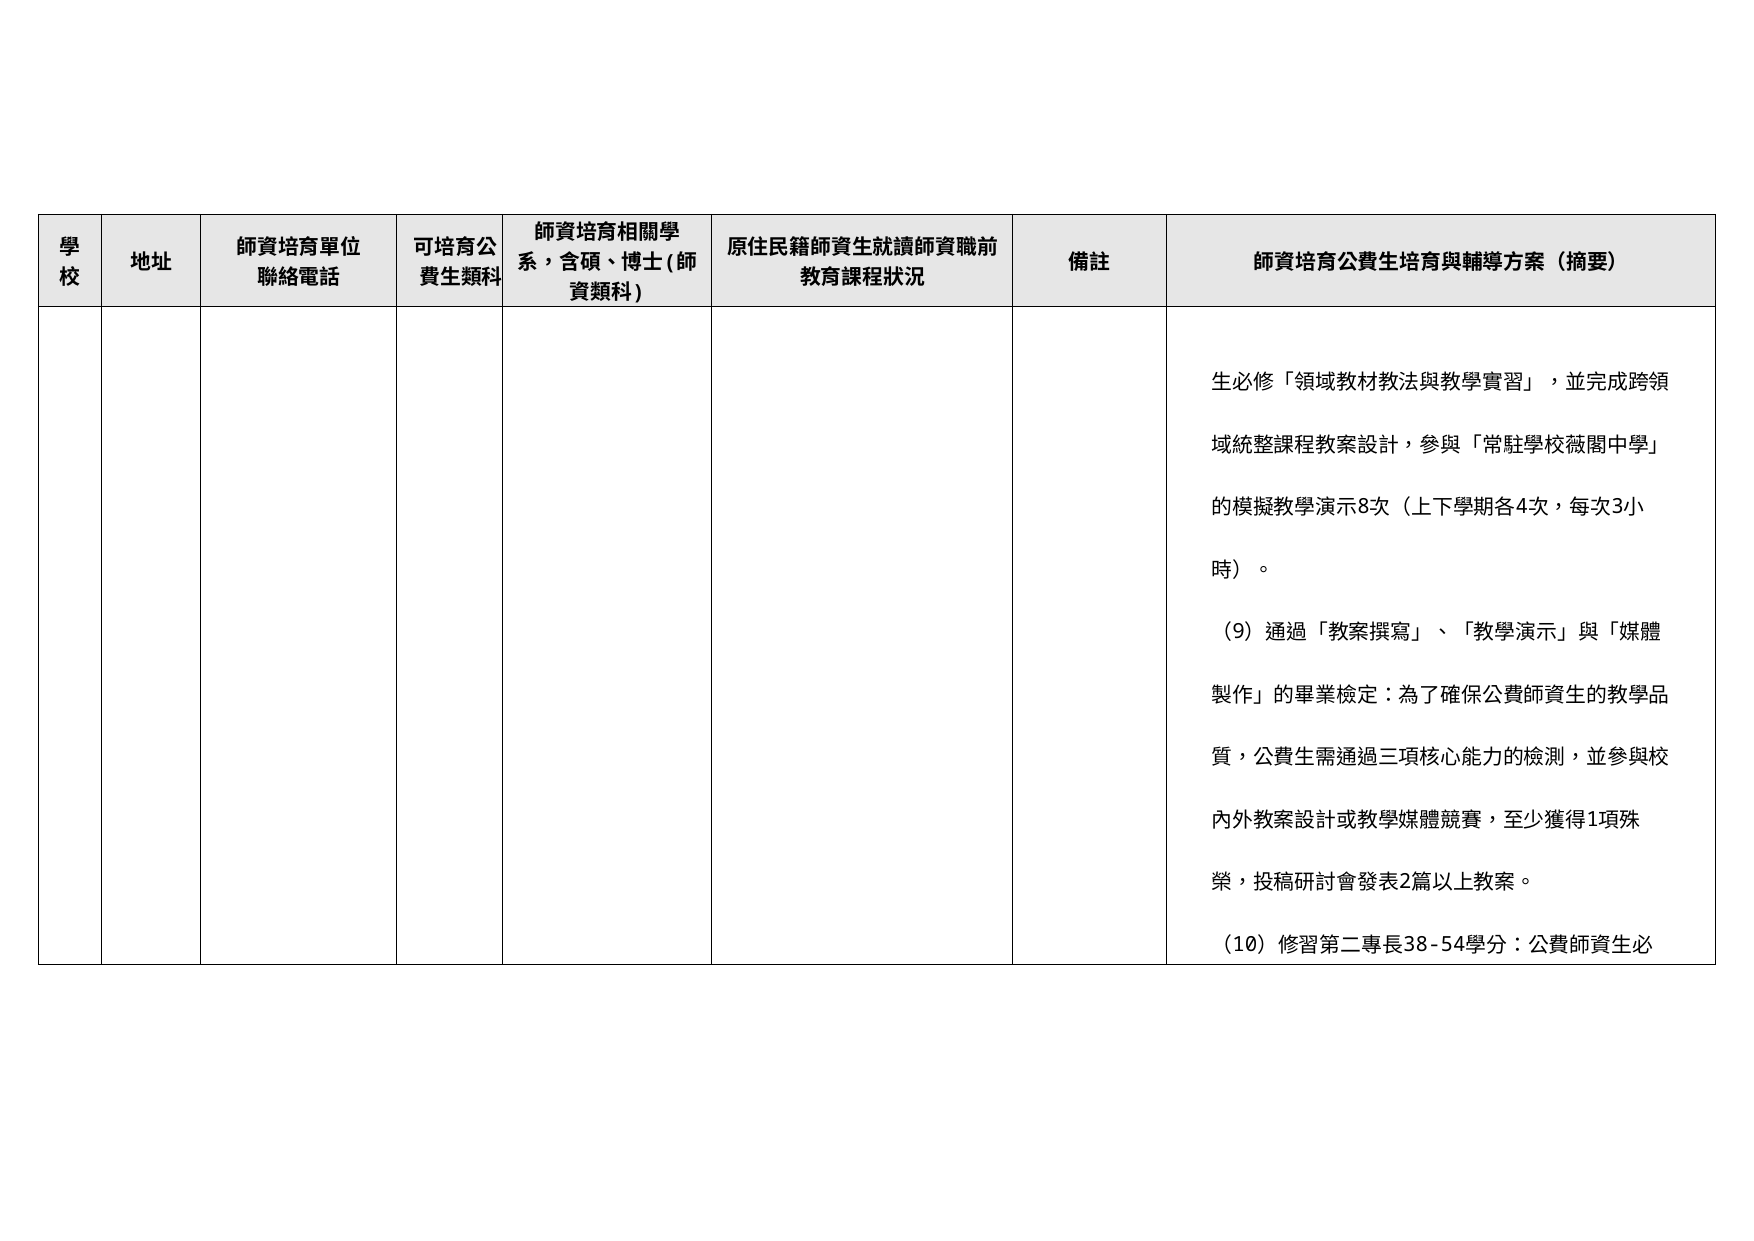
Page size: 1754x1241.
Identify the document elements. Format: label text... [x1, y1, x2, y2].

table_header 師資培育公費生培育與輔導方案（摘要） [1167, 215, 1715, 306]
table_header 原住民籍師資生就讀師資職前教育課程狀況 [712, 215, 1012, 306]
table_cell [39, 307, 101, 964]
table_cell [1013, 307, 1166, 964]
table_cell [503, 307, 711, 964]
table_cell [201, 307, 396, 964]
table_cell [102, 307, 200, 964]
table_header 地址 [102, 215, 200, 306]
table_cell [712, 307, 1012, 964]
table_header 備註 [1013, 215, 1166, 306]
table_header 可培育公費生類科 [397, 215, 502, 306]
table_cell [397, 307, 502, 964]
table_header 生必修「領域教材教法與教學實習」，並完成跨領域統整課程教案設計，參與「常駐學校薇閣中學」的模擬教學演示8次（上下學期各4次，每次3小時）。 （9）通過「教案撰寫」、「教學演示」與「媒體製作」的畢業檢定：為了確保公費師資生的教學品質，公費生需通過三項核心能力的檢測，並參與校內外教案設計或教學媒體競賽，至少獲得1項殊榮，投稿研討會發表2篇以上教案。 （10）修習第二專長38-54學分：公費師資生必 [1200, 339, 1682, 964]
table_header 師資培育單位 聯絡電話 [201, 215, 396, 306]
table_cell [1167, 307, 1715, 964]
table_header 學校 [39, 215, 101, 306]
table_header 師資培育相關學系，含碩、博士(師資類科) [503, 215, 711, 306]
